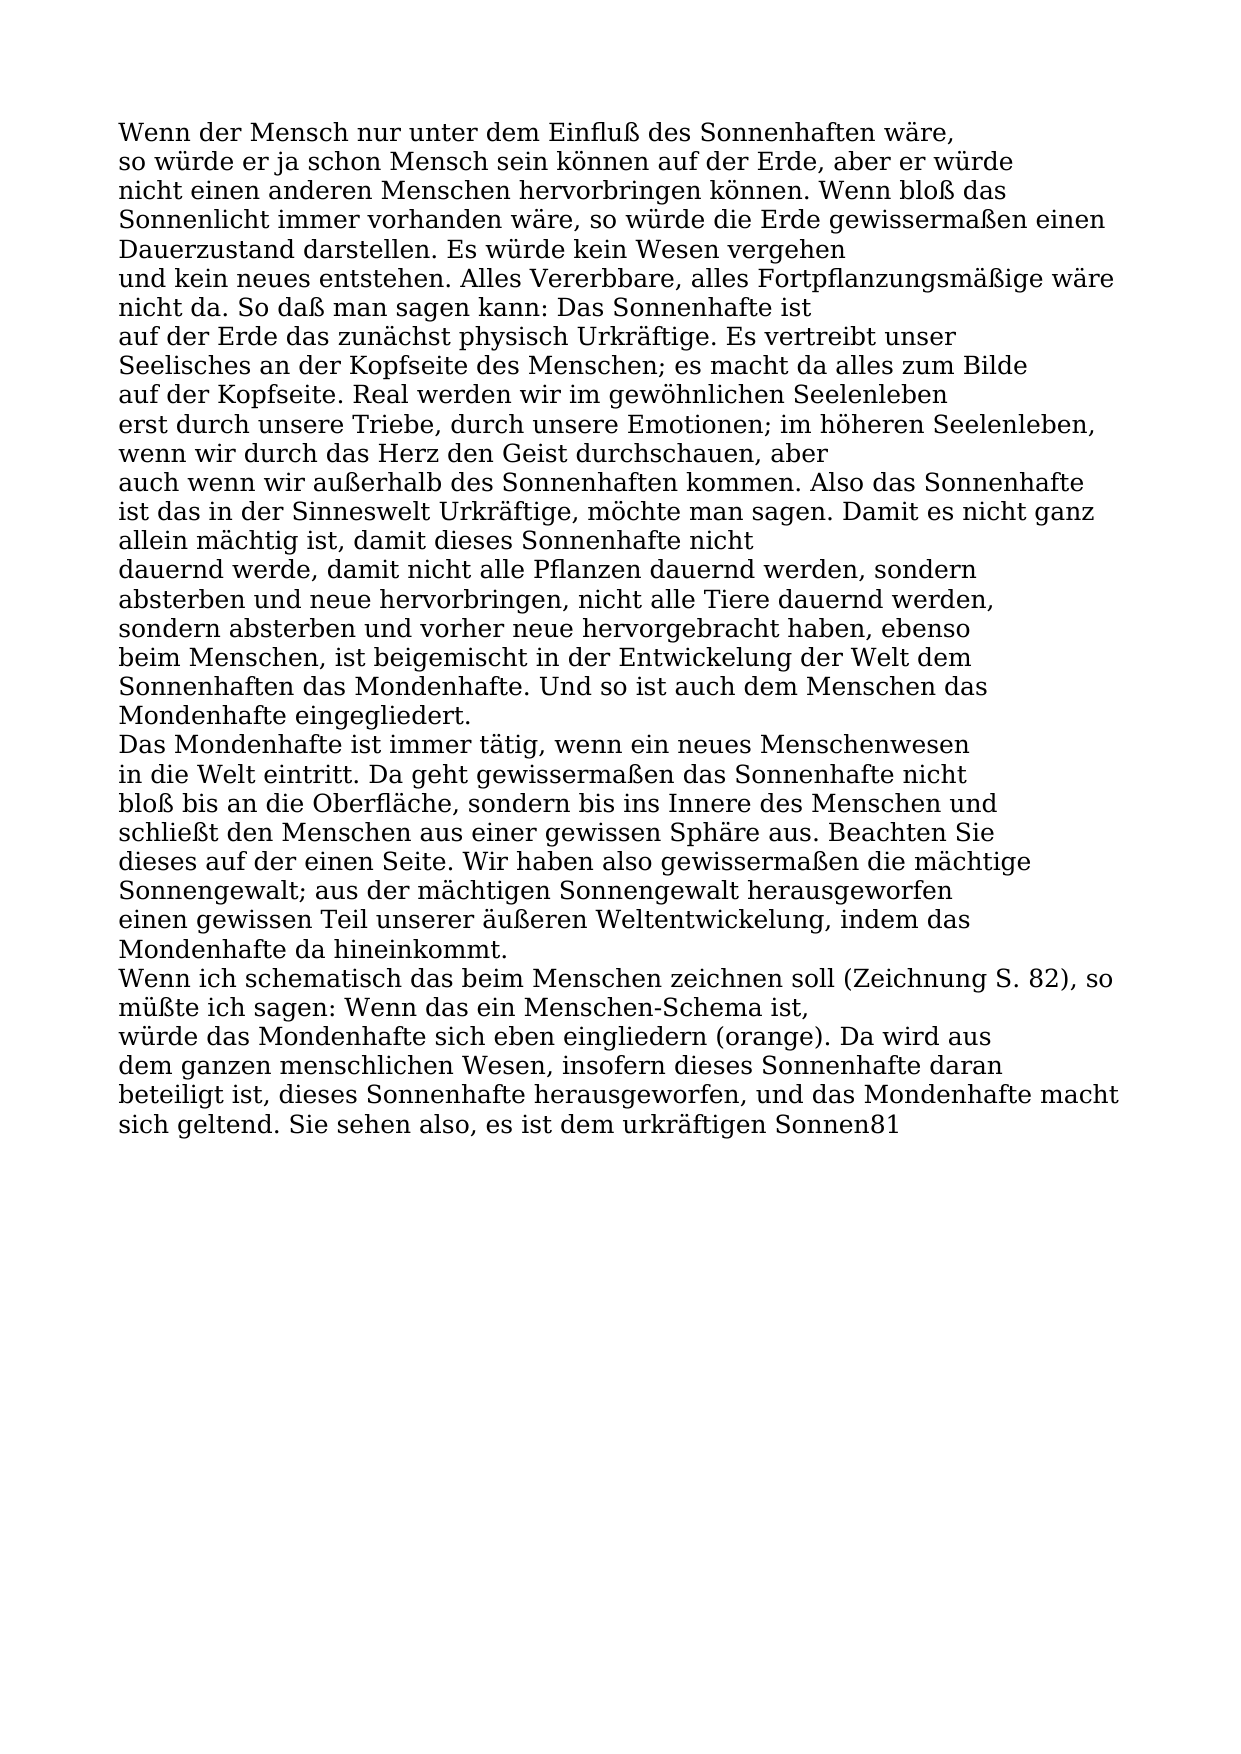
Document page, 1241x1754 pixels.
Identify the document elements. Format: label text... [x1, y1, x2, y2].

text und kein neues entstehen. Alles Vererbbare, alles Fortpflanzungsmäßige wäre nicht da. So daß man sagen kann: Das Sonnenhafte ist [118, 264, 1122, 322]
text Mondenhafte eingegliedert. [118, 701, 1122, 731]
text dauernd werde, damit nicht alle Pflanzen dauernd werden, sondern [118, 556, 1122, 585]
text in die Welt eintritt. Da geht gewissermaßen das Sonnenhafte nicht [118, 760, 1122, 789]
text auch wenn wir außerhalb des Sonnenhaften kommen. Also das Sonnenhafte ist das in der Sinneswelt Urkräftige, möchte man sagen. Damit es nicht ganz allein mächtig ist, damit dieses Sonnenhafte nicht [118, 468, 1122, 556]
text schließt den Menschen aus einer gewissen Sphäre aus. Beachten Sie [118, 818, 1122, 847]
text nicht einen anderen Menschen hervorbringen können. Wenn bloß das [118, 176, 1122, 206]
text Seelisches an der Kopfseite des Menschen; es macht da alles zum Bilde [118, 351, 1122, 381]
text so würde er ja schon Mensch sein können auf der Erde, aber er würde [118, 147, 1122, 176]
text auf der Erde das zunächst physisch Urkräftige. Es vertreibt unser [118, 322, 1122, 351]
text auf der Kopfseite. Real werden wir im gewöhnlichen Seelenleben [118, 381, 1122, 410]
text würde das Mondenhafte sich eben eingliedern (orange). Da wird aus [118, 1022, 1122, 1051]
text erst durch unsere Triebe, durch unsere Emotionen; im höheren Seelenleben, wenn wir durch das Herz den Geist durchschauen, aber [118, 410, 1122, 468]
text beteiligt ist, dieses Sonnenhafte herausgeworfen, und das Mondenhafte macht sich geltend. Sie sehen also, es ist dem urkräftigen Sonnen81 [118, 1081, 1122, 1139]
text sondern absterben und vorher neue hervorgebracht haben, ebenso [118, 614, 1122, 643]
text absterben und neue hervorbringen, nicht alle Tiere dauernd werden, [118, 585, 1122, 614]
text einen gewissen Teil unserer äußeren Weltentwickelung, indem das [118, 906, 1122, 935]
text Sonnenlicht immer vorhanden wäre, so würde die Erde gewissermaßen einen Dauerzustand darstellen. Es würde kein Wesen vergehen [118, 206, 1122, 264]
text Mondenhafte da hineinkommt. [118, 935, 1122, 964]
text beim Menschen, ist beigemischt in der Entwickelung der Welt dem [118, 643, 1122, 672]
text Das Mondenhafte ist immer tätig, wenn ein neues Menschenwesen [118, 731, 1122, 760]
text dem ganzen menschlichen Wesen, insofern dieses Sonnenhafte daran [118, 1051, 1122, 1081]
text dieses auf der einen Seite. Wir haben also gewissermaßen die mächtige Sonnengewalt; aus der mächtigen Sonnengewalt herausgeworfen [118, 847, 1122, 906]
text Wenn ich schematisch das beim Menschen zeichnen soll (Zeichnung S. 82), so müßte ich sagen: Wenn das ein Menschen-Schema ist, [118, 964, 1122, 1022]
text bloß bis an die Oberfläche, sondern bis ins Innere des Menschen und [118, 789, 1122, 818]
text Sonnenhaften das Mondenhafte. Und so ist auch dem Menschen das [118, 672, 1122, 701]
text Wenn der Mensch nur unter dem Einfluß des Sonnenhaften wäre, [118, 118, 1122, 147]
